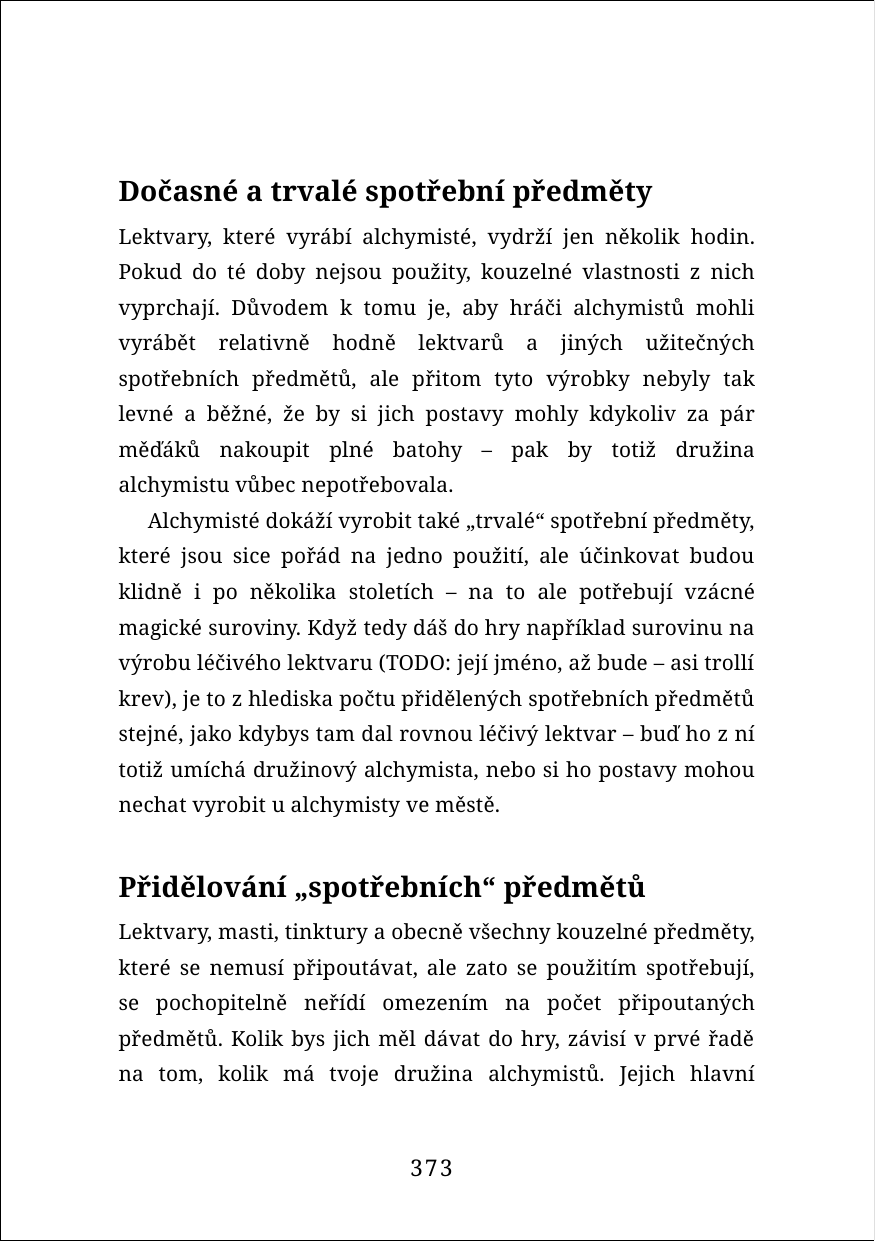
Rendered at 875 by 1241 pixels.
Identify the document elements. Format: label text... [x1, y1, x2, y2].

text Lektvary, masti, tinktury a obecně všechny kouzelné předměty, které se nemusí připoutávat, ale zato se použitím spotřebují, se pochopitelně neřídí omezením na počet připoutaných předmětů. Kolik bys jich měl dávat do hry, závisí v prvé řadě na tom, kolik má tvoje družina alchymistů. Jejich hlavní [118, 917, 756, 1088]
subtitle Přidělování „spotřebních“ předmětů [118, 867, 756, 905]
subtitle Dočasné a trvalé spotřební předměty [118, 172, 756, 210]
text Lektvary, které vyrábí alchymisté, vydrží jen několik hodin. Pokud do té doby nejsou použity, kouzelné vlastnosti z nich vyprchají. Důvodem k tomu je, aby hráči alchymistů mohli vyrábět relativně hodně lektvarů a jiných užitečných spotřebních předmětů, ale přitom tyto výrobky nebyly tak levné a běžné, že by si jich postavy mohly kdykoliv za pár měďáků nakoupit plné batohy – pak by totiž družina alchymistu vůbec nepotřebovala. Alchymisté dokáží vyrobit také „trvalé“ spotřební předměty, které jsou sice pořád na jedno použití, ale účinkovat budou klidně i po několika stoletích – na to ale potřebují vzácné magické suroviny. Když tedy dáš do hry například surovinu na výrobu léčivého lektvaru (TODO: její jméno, až bude – asi trollí krev), je to z hlediska počtu přidělených spotřebních předmětů stejné, jako kdybys tam dal rovnou léčivý lektvar – buď ho z ní totiž umíchá družinový alchymista, nebo si ho postavy mohou nechat vyrobit u alchymisty ve městě. [118, 222, 756, 819]
